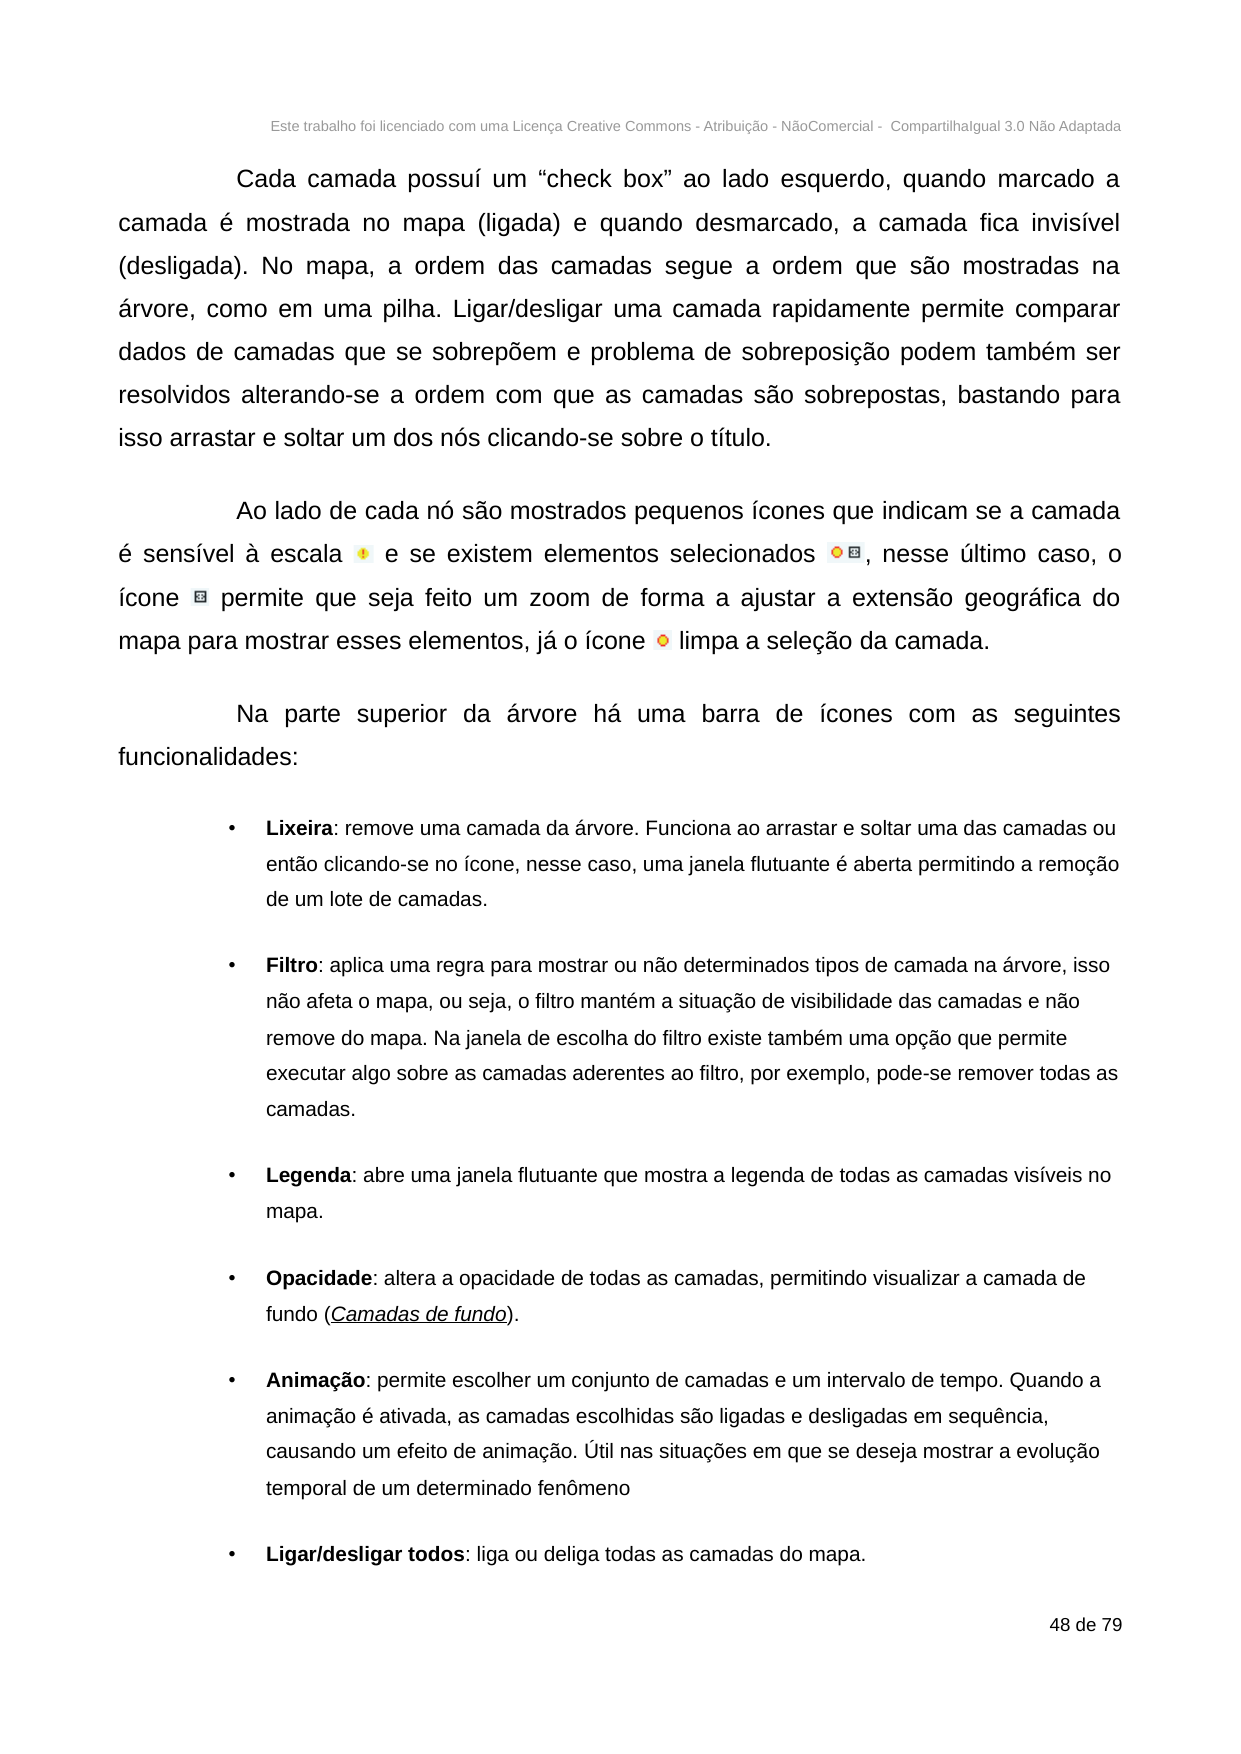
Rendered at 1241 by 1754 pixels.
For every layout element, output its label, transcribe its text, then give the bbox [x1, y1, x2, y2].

picture [353, 545, 374, 563]
list Filtro: aplica uma regra para mostrar ou não determinados tipos de camada na árvore, isso não afeta o mapa, ou seja, o filtro mantém a situação de visibilidade das camadas e não remove do mapa. Na janela de escolha do filtro existe também uma opção que permite executar algo sobre as camadas aderentes ao filtro, por exemplo, pode-se remover todas as camadas. [228, 953, 1122, 1121]
text Na parte superior da árvore há uma barra de ícones com as seguintes funcionalidades: [118, 699, 1122, 771]
list Animação: permite escolher um conjunto de camadas e um intervalo de tempo. Quando a animação é ativada, as camadas escolhidas são ligadas e desligadas em sequência, causando um efeito de animação. Útil nas situações em que se deseja mostrar a evolução temporal de um determinado fenômeno [228, 1367, 1122, 1499]
picture [190, 588, 210, 606]
list Legenda: abre uma janela flutuante que mostra a legenda de todas as camadas visíveis no mapa. [228, 1163, 1122, 1223]
text Cada camada possuí um “check box” ao lado esquerdo, quando marcado a camada é mostrada no mapa (ligada) e quando desmarcado, a camada fica invisível (desligada). No mapa, a ordem das camadas segue a ordem que são mostradas na árvore, como em uma pilha. Ligar/desligar uma camada rapidamente permite comparar dados de camadas que se sobrepõem e problema de sobreposição podem também ser resolvidos alterando-se a ordem com que as camadas são sobrepostas, bastando para isso arrastar e soltar um dos nós clicando-se sobre o título. [118, 164, 1122, 452]
list Ligar/desligar todos: liga ou deliga todas as camadas do mapa. [228, 1541, 1122, 1565]
picture [653, 630, 672, 650]
text Ao lado de cada nó são mostrados pequenos ícones que indicam se a camada é sensível à escala e se existem elementos selecionados , nesse último caso, o ícone permite que seja feito um zoom de forma a ajustar a extensão geográfica do mapa para mostrar esses elementos, já o ícone limpa a seleção da camada. [118, 496, 1122, 654]
list Opacidade: altera a opacidade de todas as camadas, permitindo visualizar a camada de fundo (Camadas de fundo). [228, 1265, 1122, 1325]
list Lixeira: remove uma camada da árvore. Funciona ao arrastar e soltar uma das camadas ou então clicando-se no ícone, nesse caso, uma janela flutuante é aberta permitindo a remoção de um lote de camadas. [228, 815, 1122, 911]
picture [827, 542, 865, 563]
